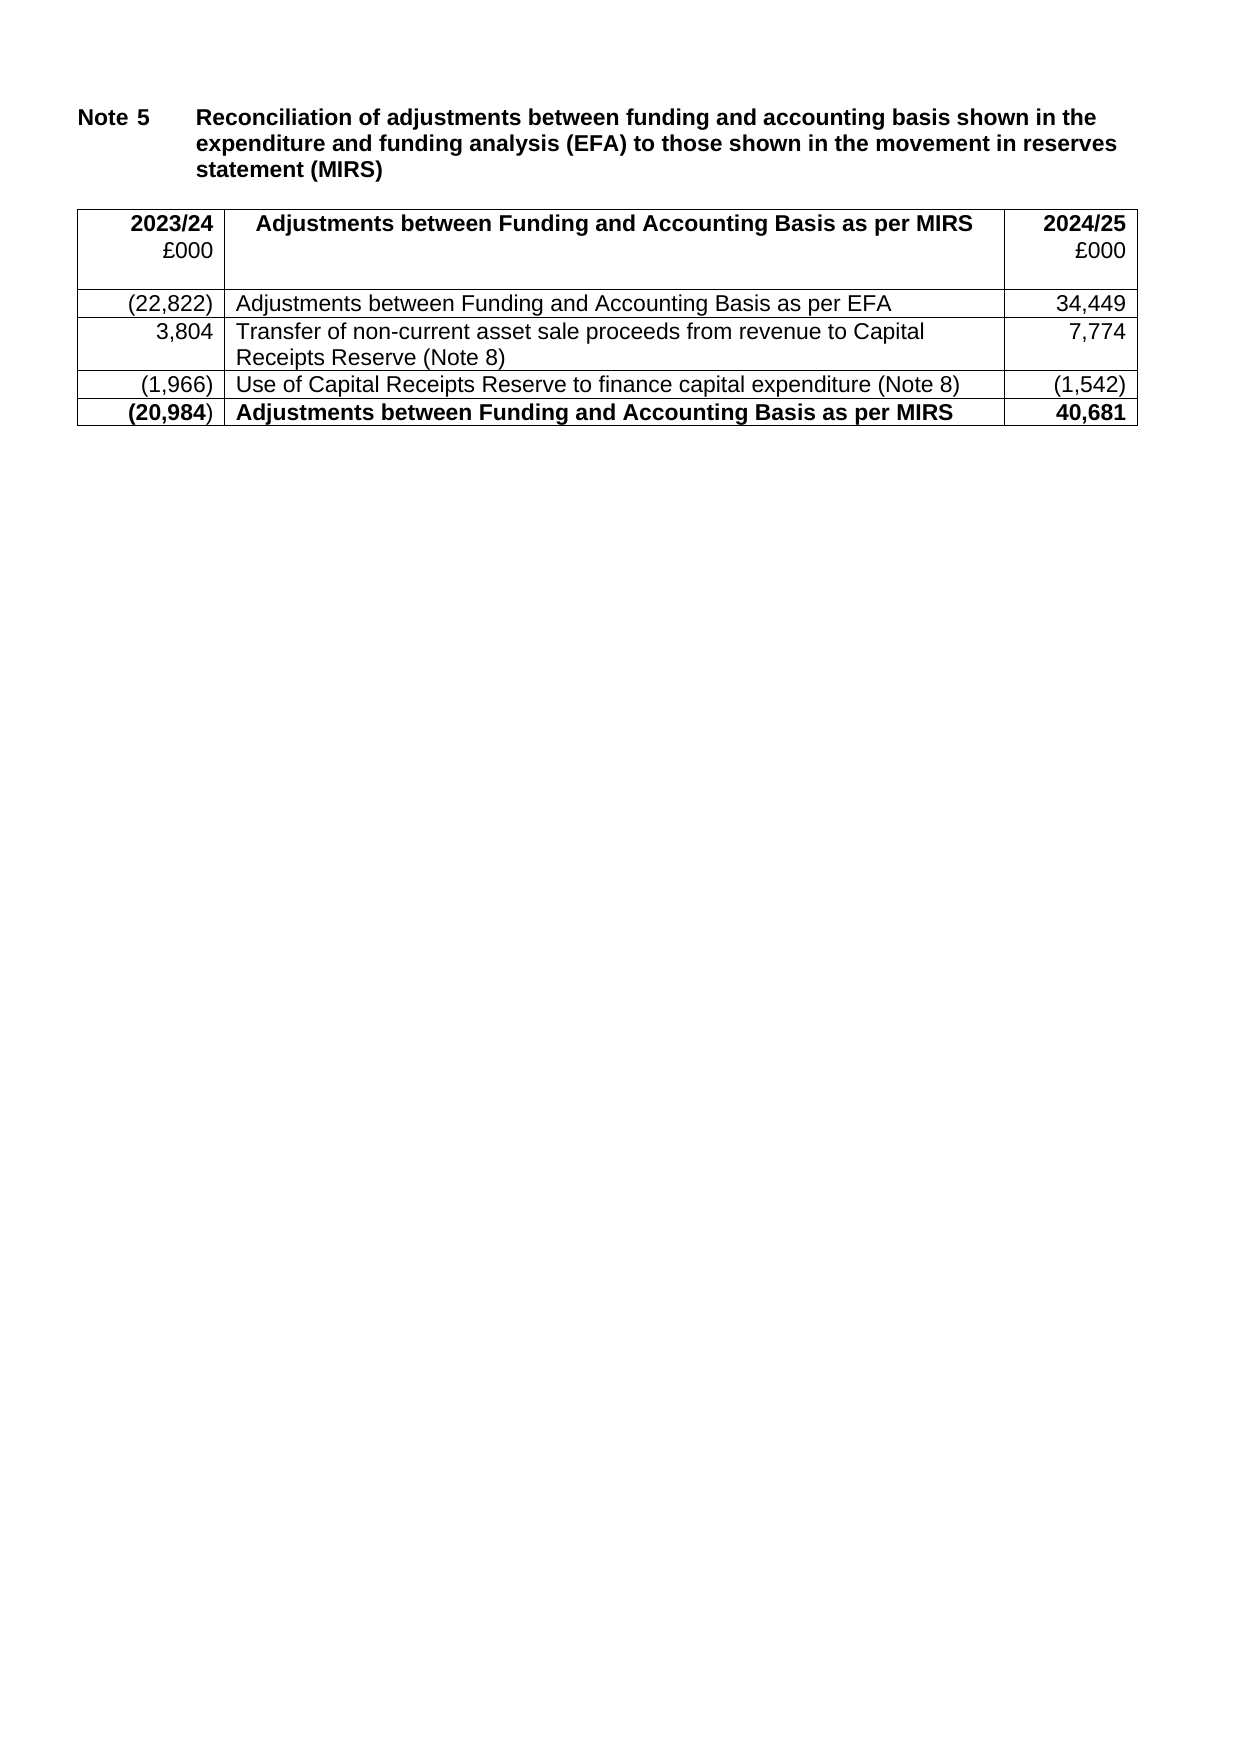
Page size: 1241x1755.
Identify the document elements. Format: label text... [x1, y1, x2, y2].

table_cell 34,449 [1005, 290, 1137, 317]
table_cell (1,966) [78, 371, 224, 398]
table_cell Transfer of non-current asset sale proceeds from revenue to Capital Receipts Reserve (Note 8) [225, 318, 1004, 370]
table_cell 40,681 [1005, 399, 1137, 425]
table_cell 3,804 [78, 318, 224, 370]
subtitle Note 5 Reconciliation of adjustments between funding and accounting basis shown in the expenditure and funding analysis (EFA) to those shown in the movement in reserves statement (MIRS) [77, 104, 1137, 183]
table_cell (22,822) [78, 290, 224, 317]
table_cell (1,542) [1005, 371, 1137, 398]
table_header 2024/25 £000 [1005, 210, 1137, 289]
table_cell Use of Capital Receipts Reserve to finance capital expenditure (Note 8) [225, 371, 1004, 398]
table_header Adjustments between Funding and Accounting Basis as per MIRS [225, 210, 1004, 289]
table_cell 7,774 [1005, 318, 1137, 370]
table_cell (20,984) [78, 399, 224, 425]
table_cell Adjustments between Funding and Accounting Basis as per EFA [225, 290, 1004, 317]
table_cell Adjustments between Funding and Accounting Basis as per MIRS [225, 399, 1004, 425]
table_header 2023/24 £000 [78, 210, 224, 289]
